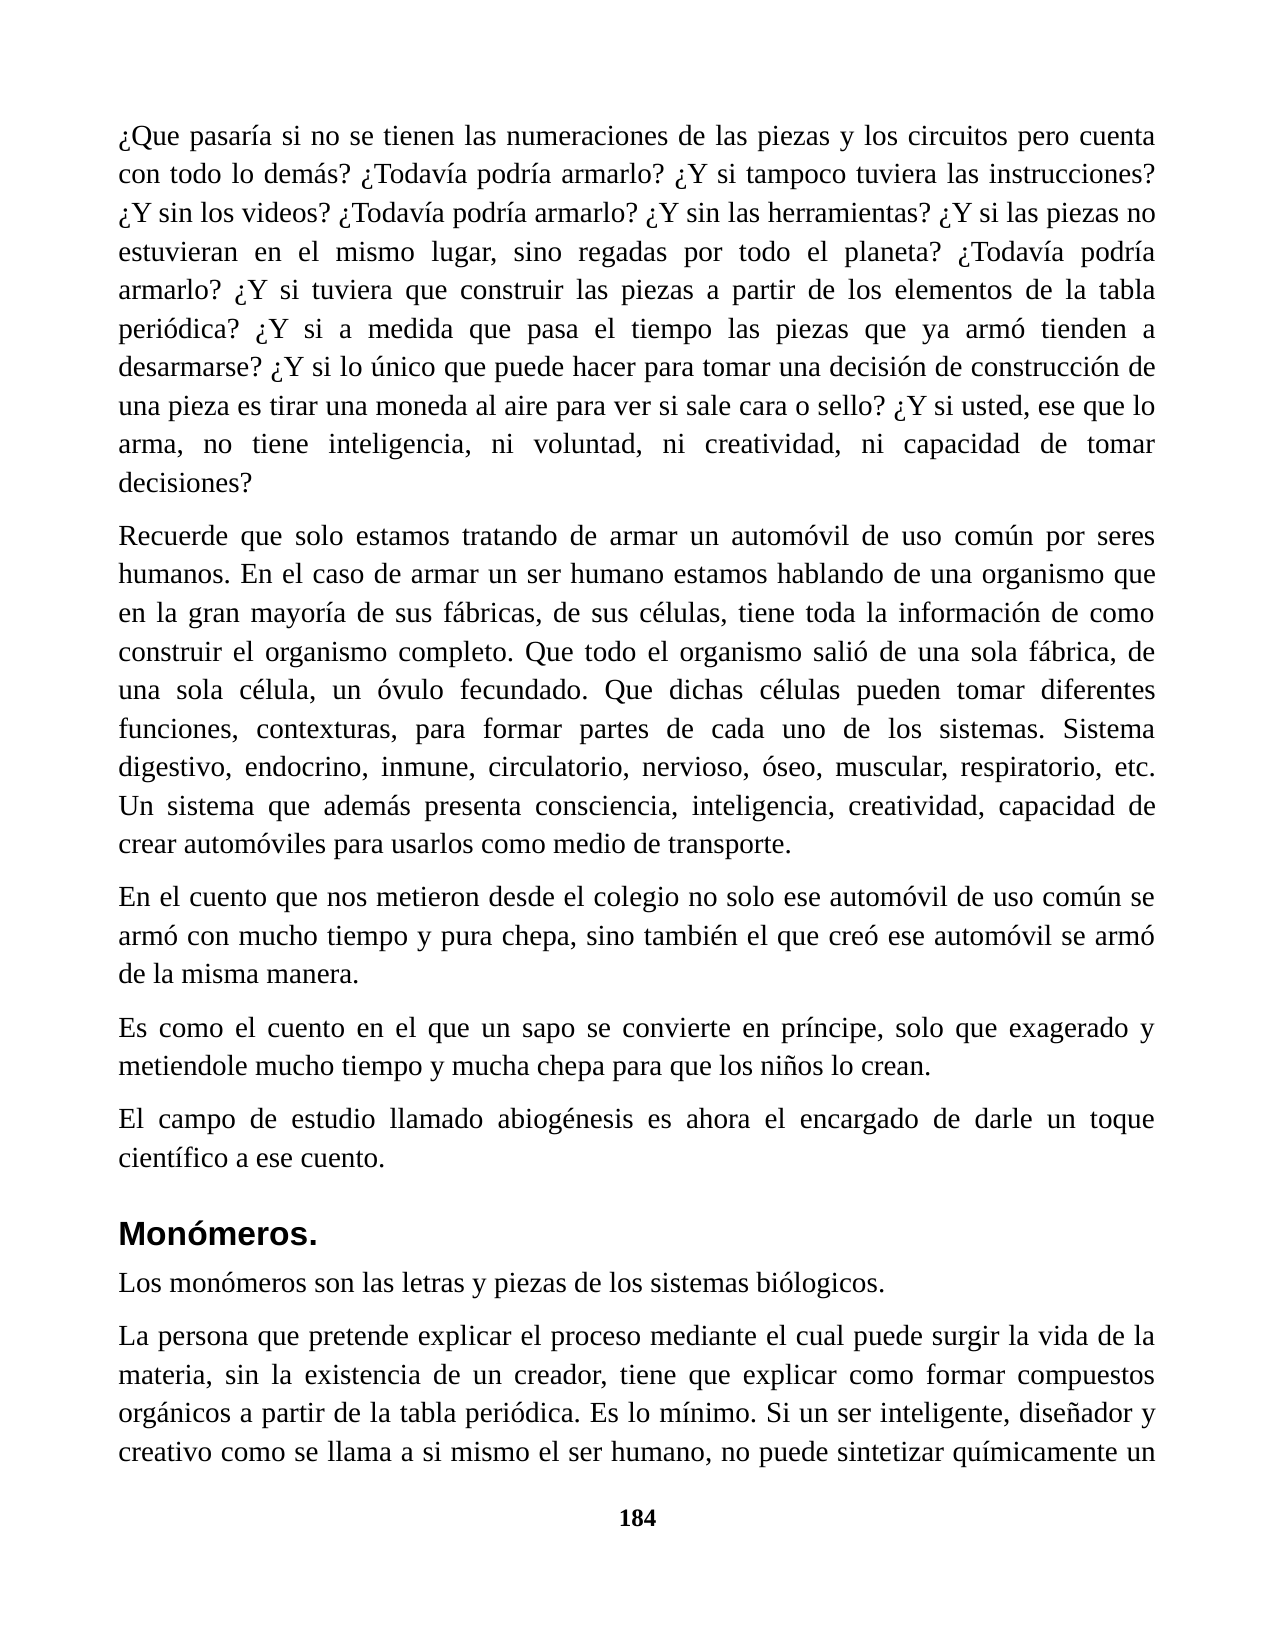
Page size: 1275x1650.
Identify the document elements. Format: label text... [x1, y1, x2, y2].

text Es como el cuento en el que un sapo se convierte en príncipe, solo que exagerado y metiendole mucho tiempo y mucha chepa para que los niños lo crean. [118, 1010, 1157, 1082]
text Recuerde que solo estamos tratando de armar un automóvil de uso común por seres humanos. En el caso de armar un ser humano estamos hablando de una organismo que en la gran mayoría de sus fábricas, de sus células, tiene toda la información de como construir el organismo completo. Que todo el organismo salió de una sola fábrica, de una sola célula, un óvulo fecundado. Que dichas células pueden tomar diferentes funciones, contexturas, para formar partes de cada uno de los sistemas. Sistema digestivo, endocrino, inmune, circulatorio, nervioso, óseo, muscular, respiratorio, etc. Un sistema que además presenta consciencia, inteligencia, creatividad, capacidad de crear automóviles para usarlos como medio de transporte. [118, 518, 1157, 860]
text ¿Que pasaría si no se tienen las numeraciones de las piezas y los circuitos pero cuenta con todo lo demás? ¿Todavía podría armarlo? ¿Y si tampoco tuviera las instrucciones? ¿Y sin los videos? ¿Todavía podría armarlo? ¿Y sin las herramientas? ¿Y si las piezas no estuvieran en el mismo lugar, sino regadas por todo el planeta? ¿Todavía podría armarlo? ¿Y si tuviera que construir las piezas a partir de los elementos de la tabla periódica? ¿Y si a medida que pasa el tiempo las piezas que ya armó tienden a desarmarse? ¿Y si lo único que puede hacer para tomar una decisión de construcción de una pieza es tirar una moneda al aire para ver si sale cara o sello? ¿Y si usted, ese que lo arma, no tiene inteligencia, ni voluntad, ni creatividad, ni capacidad de tomar decisiones? [118, 118, 1157, 498]
subtitle Monómeros. [118, 1214, 1157, 1253]
text La persona que pretende explicar el proceso mediante el cual puede surgir la vida de la materia, sin la existencia de un creador, tiene que explicar como formar compuestos orgánicos a partir de la tabla periódica. Es lo mínimo. Si un ser inteligente, diseñador y creativo como se llama a si mismo el ser humano, no puede sintetizar químicamente un [118, 1318, 1157, 1467]
text En el cuento que nos metieron desde el colegio no solo ese automóvil de uso común se armó con mucho tiempo y pura chepa, sino también el que creó ese automóvil se armó de la misma manera. [118, 879, 1157, 990]
text El campo de estudio llamado abiogénesis es ahora el encargado de darle un toque científico a ese cuento. [118, 1101, 1157, 1173]
text Los monómeros son las letras y piezas de los sistemas biólogicos. [118, 1265, 1157, 1299]
